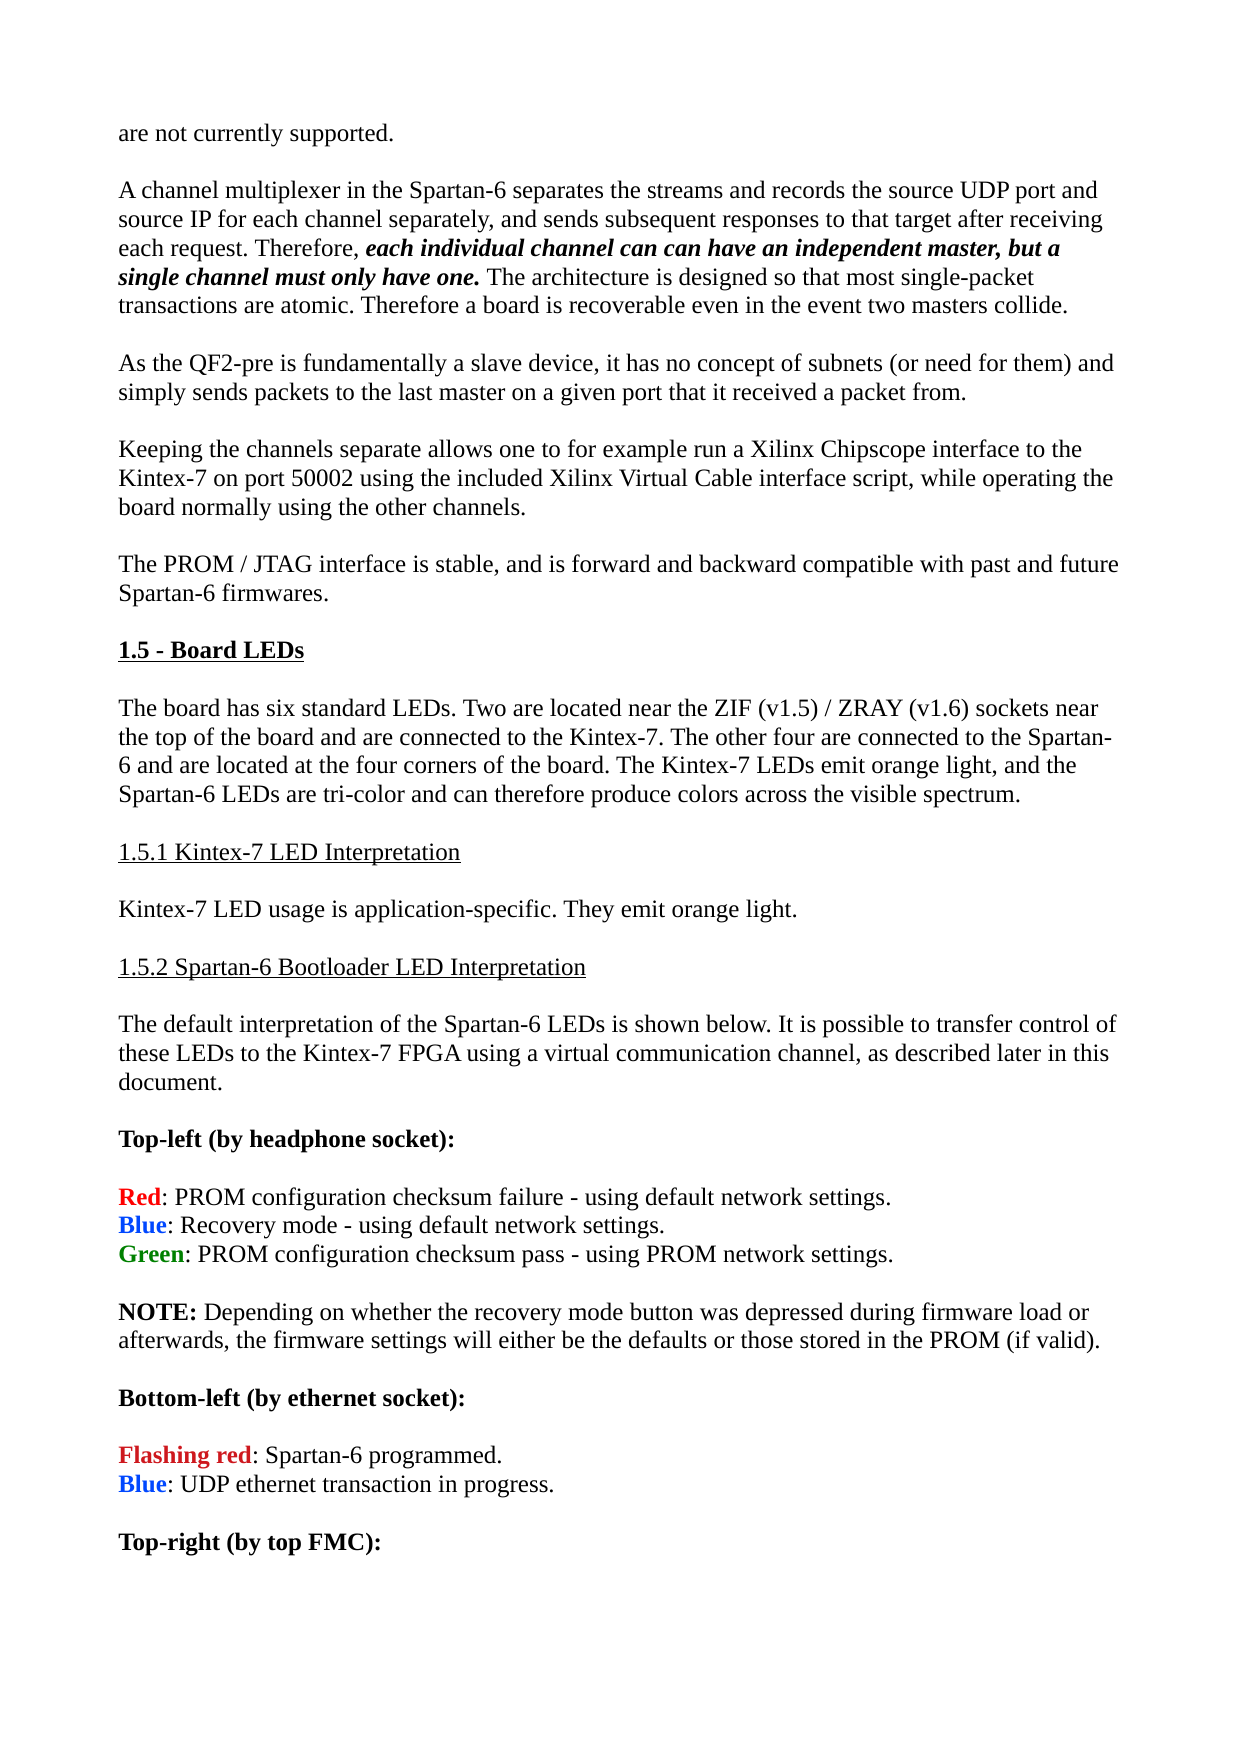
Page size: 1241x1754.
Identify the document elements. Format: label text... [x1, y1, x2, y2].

text The board has six standard LEDs. Two are located near the ZIF (v1.5) / ZRAY (v1.6) sockets near the top of the board and are connected to the Kintex-7. The other four are connected to the Spartan-6 and are located at the four corners of the board. The Kintex-7 LEDs emit orange light, and the Spartan-6 LEDs are tri-color and can therefore produce colors across the visible spectrum. [118, 693, 1122, 808]
text Top-left (by headphone socket): [118, 1124, 1122, 1153]
text are not currently supported. [118, 118, 1122, 147]
text Green: PROM configuration checksum pass - using PROM network settings. [118, 1239, 1122, 1268]
text Red: PROM configuration checksum failure - using default network settings. [118, 1182, 1122, 1211]
text Top-right (by top FMC): [118, 1527, 1122, 1556]
text Bottom-left (by ethernet socket): [118, 1383, 1122, 1412]
text Kintex-7 LED usage is application-specific. They emit orange light. [118, 894, 1122, 923]
text NOTE: Depending on whether the recovery mode button was depressed during firmware load or afterwards, the firmware settings will either be the defaults or those stored in the PROM (if valid). [118, 1297, 1122, 1354]
text 1.5.1 Kintex-7 LED Interpretation [118, 837, 1122, 866]
text As the QF2-pre is fundamentally a slave device, it has no concept of subnets (or need for them) and simply sends packets to the last master on a given port that it received a packet from. [118, 348, 1122, 406]
text 1.5.2 Spartan-6 Bootloader LED Interpretation [118, 952, 1122, 981]
text Keeping the channels separate allows one to for example run a Xilinx Chipscope interface to the Kintex-7 on port 50002 using the included Xilinx Virtual Cable interface script, while operating the board normally using the other channels. [118, 434, 1122, 521]
text The PROM / JTAG interface is stable, and is forward and backward compatible with past and future Spartan-6 firmwares. [118, 549, 1122, 607]
text Blue: Recovery mode - using default network settings. [118, 1211, 1122, 1239]
text Blue: UDP ethernet transaction in progress. [118, 1469, 1122, 1498]
text A channel multiplexer in the Spartan-6 separates the streams and records the source UDP port and source IP for each channel separately, and sends subsequent responses to that target after receiving each request. Therefore, each individual channel can can have an independent master, but a single channel must only have one. The architecture is designed so that most single-packet transactions are atomic. Therefore a board is recoverable even in the event two masters collide. [118, 176, 1122, 319]
text The default interpretation of the Spartan-6 LEDs is shown below. It is possible to transfer control of these LEDs to the Kintex-7 FPGA using a virtual communication channel, as described later in this document. [118, 1009, 1122, 1096]
text Flashing red: Spartan-6 programmed. [118, 1441, 1122, 1469]
text 1.5 - Board LEDs [118, 636, 1122, 664]
